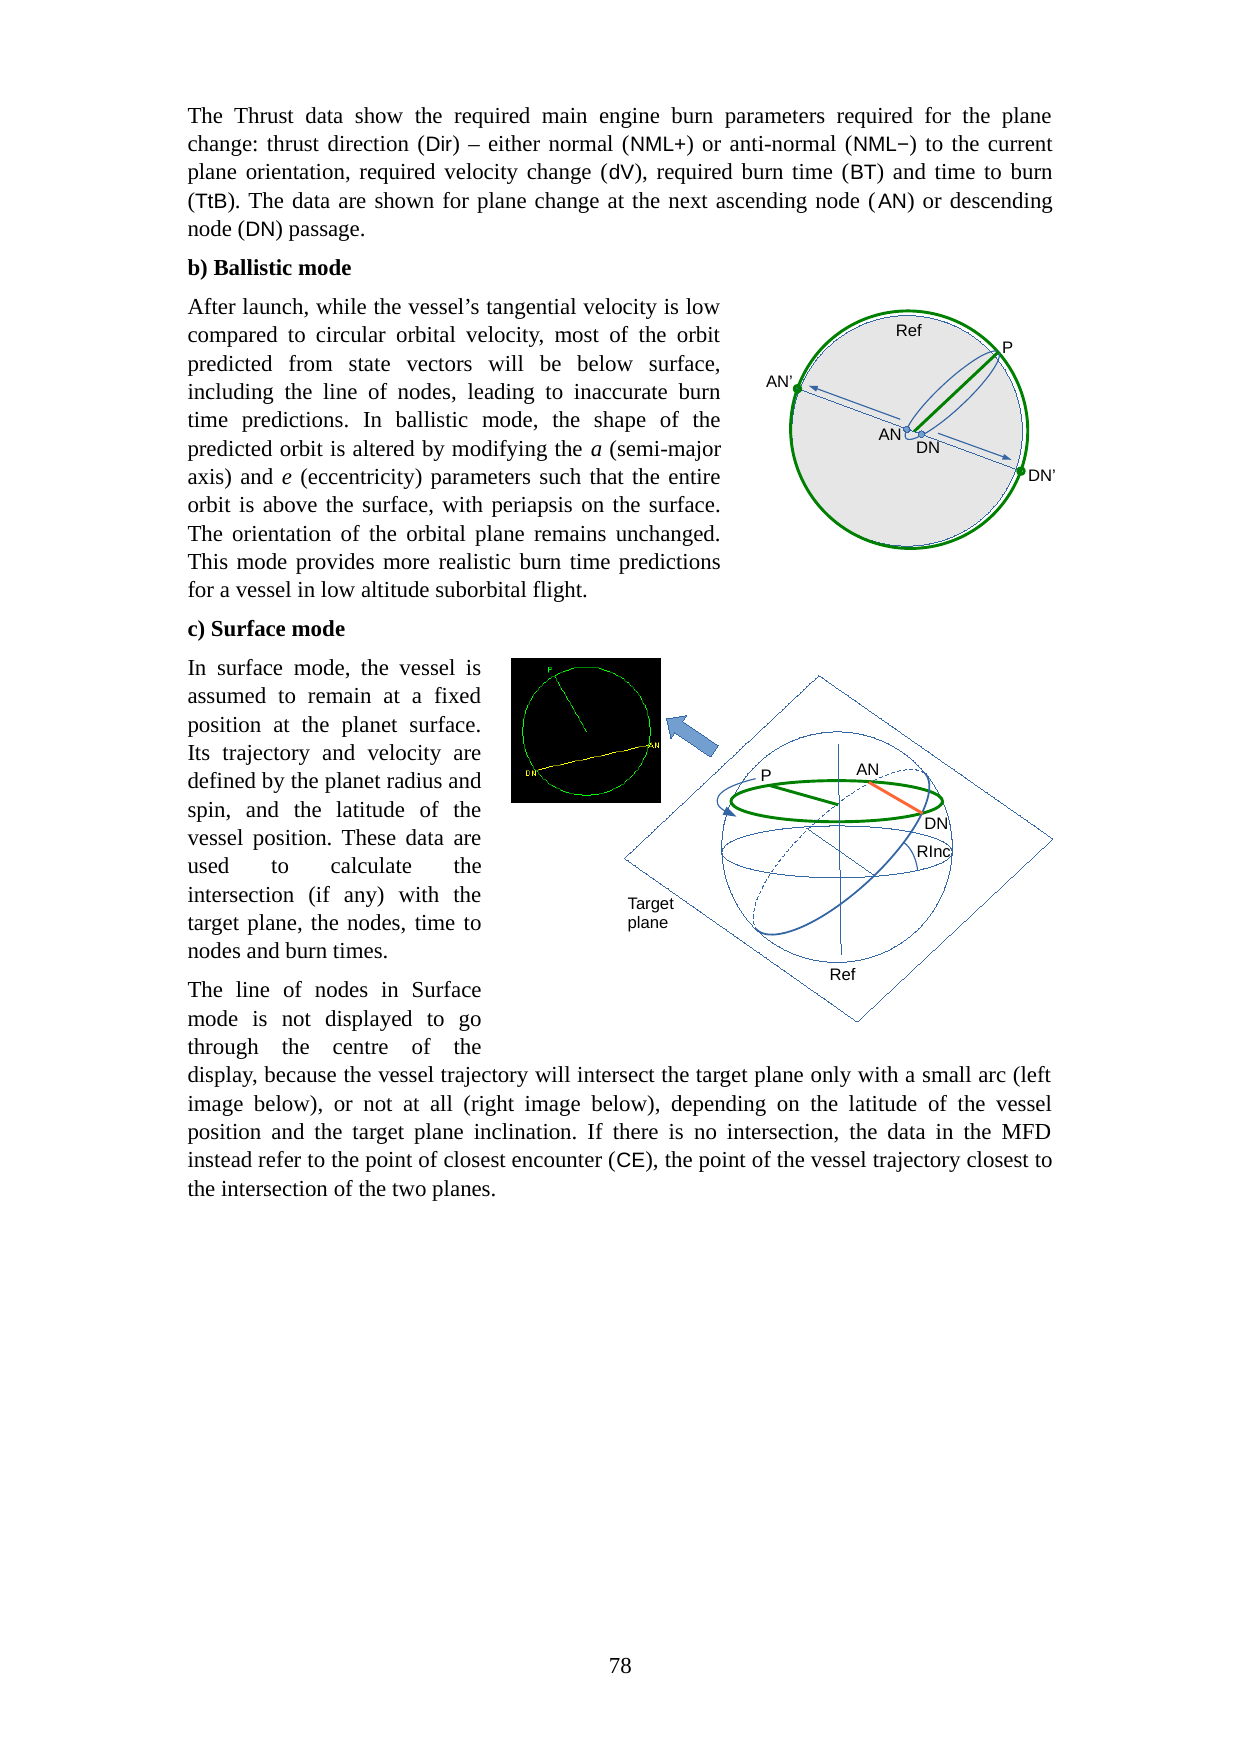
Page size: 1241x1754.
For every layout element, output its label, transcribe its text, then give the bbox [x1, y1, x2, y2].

text After launch, while the vessel’s tangential velocity is low compared to circular orbital velocity, most of the orbit predicted from state vectors will be below surface, including the line of nodes, leading to inaccurate burn time predictions. In ballistic mode, the shape of the predicted orbit is altered by modifying the a (semi-major axis) and e (eccentricity) parameters such that the entire orbit is above the surface, with periapsis on the surface. The orientation of the orbital plane remains unchanged. This mode provides more realistic burn time predictions for a vessel in low altitude suborbital flight. [187, 292, 1053, 603]
text In surface mode, the vessel is assumed to remain at a fixed position at the planet surface. Its trajectory and velocity are defined by the planet radius and spin, and the latitude of the vessel position. These data are used to calculate the intersection (if any) with the target plane, the nodes, time to nodes and burn times. [187, 653, 1053, 964]
text c) Surface mode [187, 614, 1053, 642]
text The line of nodes in Surface mode is not displayed to go through the centre of the display, because the vessel trajectory will intersect the target plane only with a small arc (left image below), or not at all (right image below), depending on the latitude of the vessel position and the target plane inclination. If there is no intersection, the data in the MFD instead refer to the point of closest encounter (CE), the point of the vessel trajectory closest to the intersection of the two planes. [187, 975, 1053, 1202]
text The Thrust data show the required main engine burn parameters required for the plane change: thrust direction (Dir) – either normal (NML+) or anti-normal (NML−) to the current plane orientation, required velocity change (dV), required burn time (BT) and time to burn (TtB). The data are shown for plane change at the next ascending node (AN) or descending node (DN) passage. [187, 100, 1053, 242]
picture [511, 658, 661, 803]
text b) Ballistic mode [187, 253, 1053, 281]
